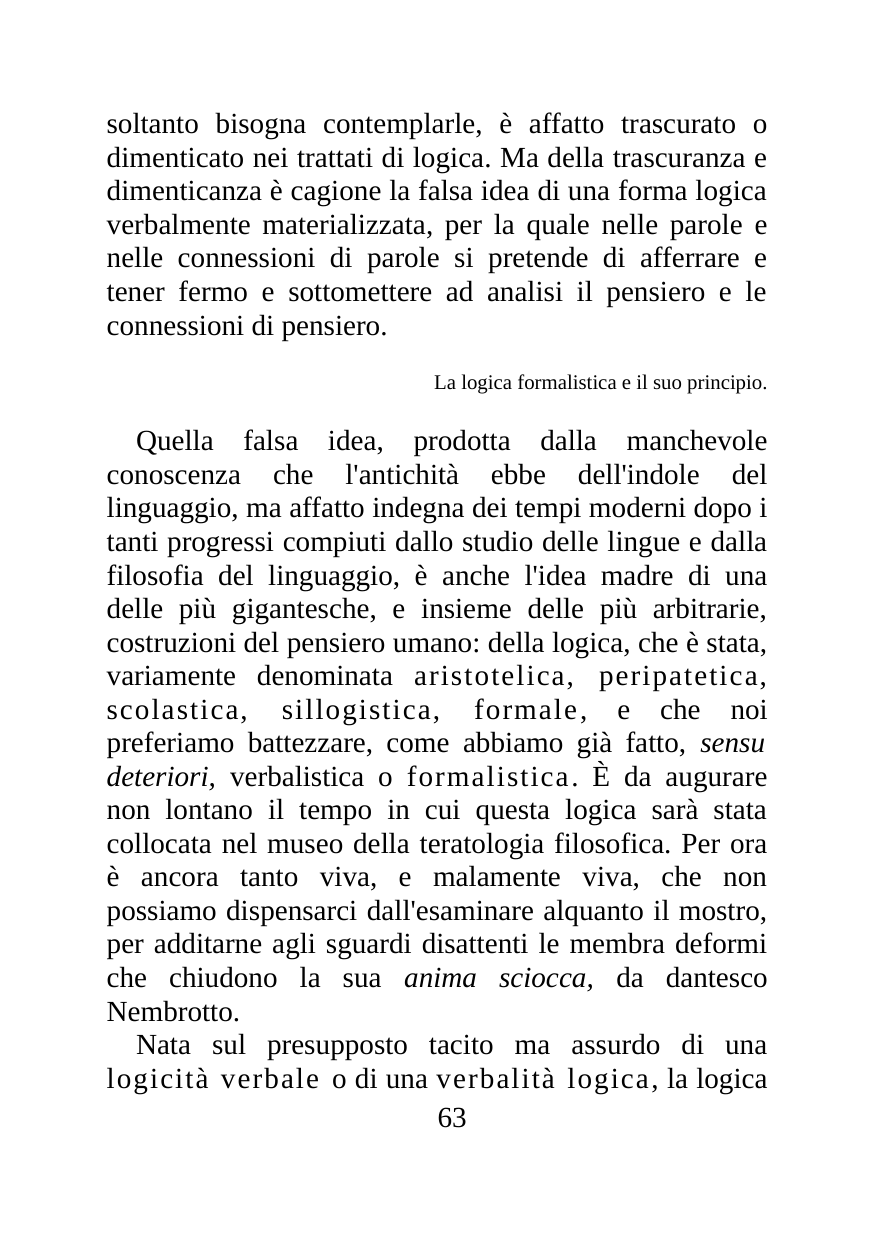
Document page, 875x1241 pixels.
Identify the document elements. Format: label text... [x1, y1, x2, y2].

text Quella falsa idea, prodotta dalla manchevole conoscenza che l'antichità ebbe dell'indole del linguaggio, ma affatto indegna dei tempi moderni dopo i tanti progressi compiuti dallo studio delle lingue e dalla filosofia del linguaggio, è anche l'idea madre di una delle più gigantesche, e insieme delle più arbitrarie, costruzioni del pensiero umano: della logica, che è stata, variamente denominata aristotelica, peripatetica, scolastica, sillogistica, formale, e che noi preferiamo battezzare, come abbiamo già fatto, sensu deteriori, verbalistica o formalistica. È da augurare non lontano il tempo in cui questa logica sarà stata collocata nel museo della teratologia filosofica. Per ora è ancora tanto viva, e malamente viva, che non possiamo dispensarci dall'esaminare alquanto il mostro, per additarne agli sguardi disattenti le membra deformi che chiudono la sua anima sciocca, da dantesco Nembrotto. [106, 423, 768, 1027]
text Nata sul presupposto tacito ma assurdo di una logicità verbale o di una verbalità logica, la logica [106, 1027, 768, 1094]
text La logica formalistica e il suo principio. [106, 370, 768, 394]
text soltanto bisogna contemplarle, è affatto trascurato o dimenticato nei trattati di logica. Ma della trascuranza e dimenticanza è cagione la falsa idea di una forma logica verbalmente materializzata, per la quale nelle parole e nelle connessioni di parole si pretende di afferrare e tener fermo e sottomettere ad analisi il pensiero e le connessioni di pensiero. [106, 106, 768, 341]
